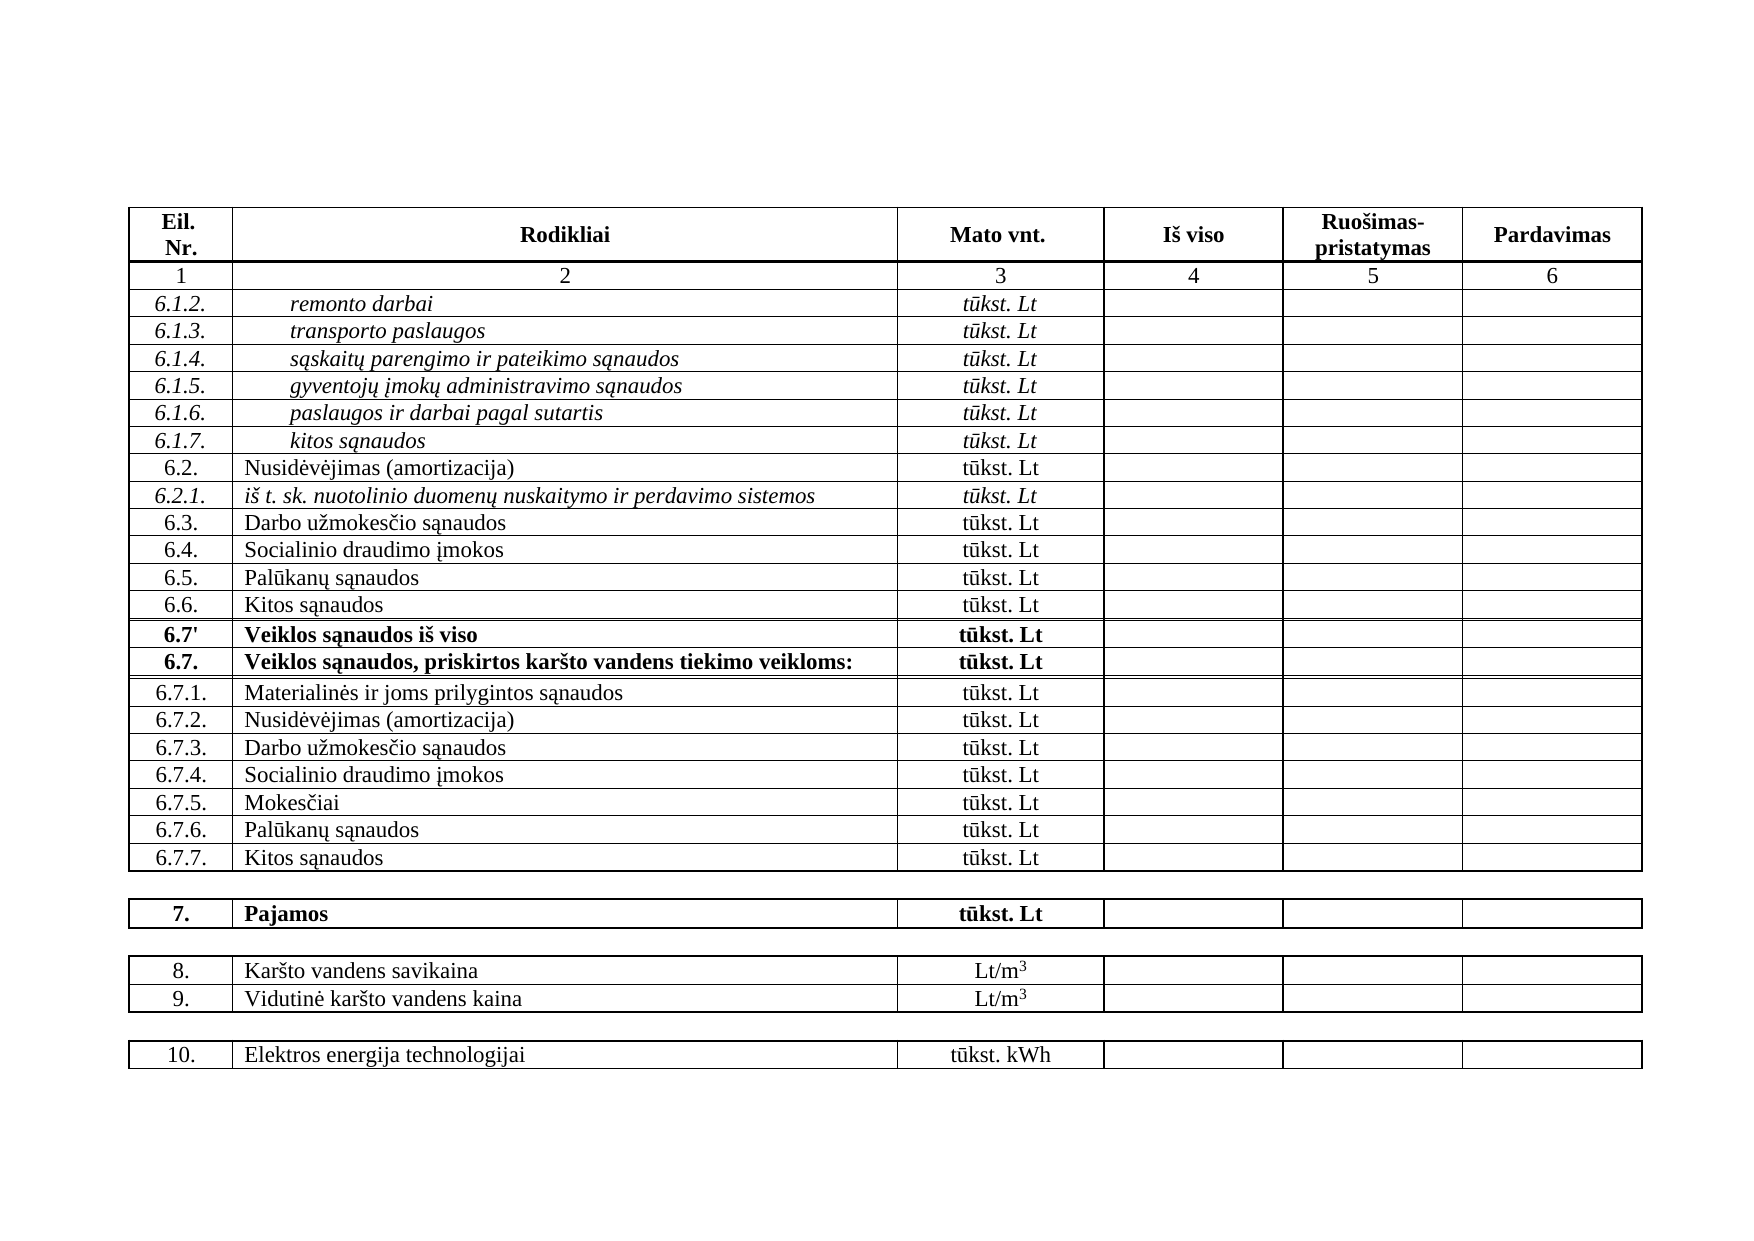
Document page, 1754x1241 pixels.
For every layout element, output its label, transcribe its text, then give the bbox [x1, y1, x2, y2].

table_cell [1284, 317, 1462, 344]
table_cell [1463, 761, 1641, 788]
table_cell tūkst. Lt [898, 454, 1103, 481]
table_cell tūkst. Lt [898, 789, 1103, 815]
table_cell [1284, 536, 1462, 563]
table_cell tūkst. Lt [898, 372, 1103, 398]
table_cell [1463, 621, 1641, 647]
table_cell [233, 872, 897, 898]
table_cell 7. [130, 900, 232, 927]
table_cell transporto paslaugos [233, 317, 897, 344]
table_cell [129, 872, 233, 898]
table_cell tūkst. Lt [898, 734, 1103, 760]
table_header Ruošimas-pristatymas [1284, 208, 1462, 260]
table_cell 6.7.3. [130, 734, 232, 760]
table_cell [1284, 985, 1462, 1011]
table_cell [1283, 1013, 1462, 1039]
table_cell [1284, 564, 1462, 590]
table_cell 6.1.4. [130, 345, 232, 371]
table_cell kitos sąnaudos [233, 427, 897, 453]
table_cell [129, 929, 233, 955]
table_cell 6.4. [130, 536, 232, 563]
table_cell [1463, 957, 1641, 984]
table_cell 6.5. [130, 564, 232, 590]
table_cell [1105, 985, 1282, 1011]
table_cell [1463, 564, 1641, 590]
table_cell [1105, 621, 1282, 647]
table_cell [1284, 679, 1462, 706]
table_cell 6.7.6. [130, 816, 232, 842]
table_cell tūkst. Lt [898, 290, 1103, 316]
table_cell tūkst. Lt [898, 345, 1103, 371]
table_cell 10. [130, 1042, 232, 1068]
table_cell [1105, 564, 1282, 590]
table_cell [1463, 591, 1641, 618]
table_cell tūkst. Lt [898, 761, 1103, 788]
table_cell [1105, 482, 1282, 508]
table_cell [1284, 816, 1462, 842]
table_cell [1463, 679, 1641, 706]
table_cell [1105, 648, 1282, 674]
table_cell Lt/m3 [898, 957, 1103, 984]
table_cell Materialinės ir joms prilygintos sąnaudos [233, 679, 897, 706]
table_cell sąskaitų parengimo ir pateikimo sąnaudos [233, 345, 897, 371]
table_cell [1284, 454, 1462, 481]
table_cell [1463, 707, 1641, 733]
table_cell tūkst. Lt [898, 317, 1103, 344]
table_cell [1283, 872, 1462, 898]
table_cell 4 [1105, 263, 1282, 289]
table_cell tūkst. Lt [898, 564, 1103, 590]
table_cell [1284, 621, 1462, 647]
table_cell [1463, 844, 1641, 870]
table_cell 6.7.7. [130, 844, 232, 870]
table_cell 8. [130, 957, 232, 984]
table_cell [1105, 734, 1282, 760]
table_cell [1105, 400, 1282, 426]
table_cell Elektros energija technologijai [233, 1042, 897, 1068]
table_cell Socialinio draudimo įmokos [233, 536, 897, 563]
table_cell [1463, 900, 1641, 927]
table_cell Palūkanų sąnaudos [233, 816, 897, 842]
table_cell tūkst. Lt [898, 648, 1103, 674]
table_cell [1284, 789, 1462, 815]
table_cell [1105, 957, 1282, 984]
table_cell [1105, 679, 1282, 706]
table_cell 6.7.2. [130, 707, 232, 733]
table_header Rodikliai [233, 208, 897, 260]
table_cell [1463, 372, 1641, 398]
table_cell 6.6. [130, 591, 232, 618]
table_cell [1284, 290, 1462, 316]
table_cell Nusidėvėjimas (amortizacija) [233, 454, 897, 481]
table_cell 6.7' [130, 621, 232, 647]
table_cell tūkst. Lt [898, 844, 1103, 870]
table_cell [1105, 509, 1282, 535]
table_cell 6.1.6. [130, 400, 232, 426]
table_cell 9. [130, 985, 232, 1011]
table_cell [1284, 427, 1462, 453]
table_cell [1463, 789, 1641, 815]
table_cell Vidutinė karšto vandens kaina [233, 985, 897, 1011]
table_cell Nusidėvėjimas (amortizacija) [233, 707, 897, 733]
table_cell [897, 1013, 1104, 1039]
table_cell [1284, 482, 1462, 508]
table_cell [1284, 400, 1462, 426]
table_cell [1463, 985, 1641, 1011]
table_cell [1105, 844, 1282, 870]
table_cell [233, 929, 897, 955]
table_cell [1284, 648, 1462, 674]
table_cell tūkst. Lt [898, 900, 1103, 927]
table_cell [1284, 900, 1462, 927]
table_header Eil. Nr. [130, 208, 232, 260]
table_cell [1463, 536, 1641, 563]
table_cell [233, 1013, 897, 1039]
table_cell [1105, 816, 1282, 842]
table_cell [1463, 816, 1641, 842]
table_cell Karšto vandens savikaina [233, 957, 897, 984]
table_cell 3 [898, 263, 1103, 289]
table_cell [1463, 317, 1641, 344]
table_cell 6.1.7. [130, 427, 232, 453]
table_cell [1463, 482, 1641, 508]
table_cell [1463, 290, 1641, 316]
table_cell [1284, 509, 1462, 535]
table_cell [1463, 427, 1641, 453]
table_cell iš t. sk. nuotolinio duomenų nuskaitymo ir perdavimo sistemos [233, 482, 897, 508]
table_cell Lt/m3 [898, 985, 1103, 1011]
table_cell [1284, 844, 1462, 870]
table_cell tūkst. kWh [898, 1042, 1103, 1068]
table_cell [1463, 872, 1642, 898]
table_cell 2 [233, 263, 897, 289]
table_cell [1105, 591, 1282, 618]
table_cell paslaugos ir darbai pagal sutartis [233, 400, 897, 426]
table_cell [1105, 761, 1282, 788]
table_cell Veiklos sąnaudos iš viso [233, 621, 897, 647]
table_cell 6.7.1. [130, 679, 232, 706]
table_cell tūkst. Lt [898, 400, 1103, 426]
table_cell remonto darbai [233, 290, 897, 316]
table_cell 6 [1463, 263, 1641, 289]
table_cell [1284, 1042, 1462, 1068]
table_cell [1463, 734, 1641, 760]
table_cell [1463, 648, 1641, 674]
table_cell 6.1.3. [130, 317, 232, 344]
table_cell [1105, 707, 1282, 733]
table_cell 6.7.4. [130, 761, 232, 788]
table_cell [1105, 454, 1282, 481]
table_cell [1284, 707, 1462, 733]
table_cell [1284, 734, 1462, 760]
table_cell tūkst. Lt [898, 707, 1103, 733]
table_cell 6.7. [130, 648, 232, 674]
table_cell [1104, 1013, 1283, 1039]
table_cell [1105, 536, 1282, 563]
table_cell [1105, 345, 1282, 371]
table_cell [1104, 872, 1283, 898]
table_cell [1463, 454, 1641, 481]
table_cell 6.2. [130, 454, 232, 481]
table_cell [1105, 789, 1282, 815]
table_cell tūkst. Lt [898, 679, 1103, 706]
table_cell Kitos sąnaudos [233, 591, 897, 618]
table_cell Socialinio draudimo įmokos [233, 761, 897, 788]
table_header Iš viso [1105, 208, 1282, 260]
table_cell [1463, 400, 1641, 426]
table_cell [1463, 1042, 1641, 1068]
table_cell [129, 1013, 233, 1039]
table_cell tūkst. Lt [898, 482, 1103, 508]
table_cell [1463, 929, 1642, 955]
table_cell Mokesčiai [233, 789, 897, 815]
table_cell 5 [1284, 263, 1462, 289]
table_cell [897, 872, 1104, 898]
table_cell [1284, 591, 1462, 618]
table_cell tūkst. Lt [898, 509, 1103, 535]
table_cell Darbo užmokesčio sąnaudos [233, 734, 897, 760]
table_cell Pajamos [233, 900, 897, 927]
table_header Pardavimas [1463, 208, 1641, 260]
table_cell 6.2.1. [130, 482, 232, 508]
table_cell Palūkanų sąnaudos [233, 564, 897, 590]
table_cell [1105, 900, 1282, 927]
table_cell 6.1.5. [130, 372, 232, 398]
table_cell [1284, 345, 1462, 371]
table_cell Kitos sąnaudos [233, 844, 897, 870]
table_cell 6.7.5. [130, 789, 232, 815]
table_cell [1105, 1042, 1282, 1068]
table_cell tūkst. Lt [898, 816, 1103, 842]
table_cell 6.1.2. [130, 290, 232, 316]
table_cell [1463, 509, 1641, 535]
table_cell [1463, 345, 1641, 371]
table_cell [1283, 929, 1462, 955]
table_cell Veiklos sąnaudos, priskirtos karšto vandens tiekimo veikloms: [233, 648, 897, 674]
table_cell tūkst. Lt [898, 591, 1103, 618]
table_cell [1463, 1013, 1642, 1039]
table_cell [1105, 372, 1282, 398]
table_cell Darbo užmokesčio sąnaudos [233, 509, 897, 535]
table_cell [1105, 427, 1282, 453]
table_cell tūkst. Lt [898, 427, 1103, 453]
table_cell gyventojų įmokų administravimo sąnaudos [233, 372, 897, 398]
table_cell [1104, 929, 1283, 955]
table_cell [1105, 317, 1282, 344]
table_cell [1105, 290, 1282, 316]
table_cell [1284, 761, 1462, 788]
table_cell tūkst. Lt [898, 536, 1103, 563]
table_cell 1 [130, 263, 232, 289]
table_cell tūkst. Lt [898, 621, 1103, 647]
table_header Mato vnt. [898, 208, 1103, 260]
table_cell 6.3. [130, 509, 232, 535]
table_cell [1284, 372, 1462, 398]
table_cell [897, 929, 1104, 955]
table_cell [1284, 957, 1462, 984]
